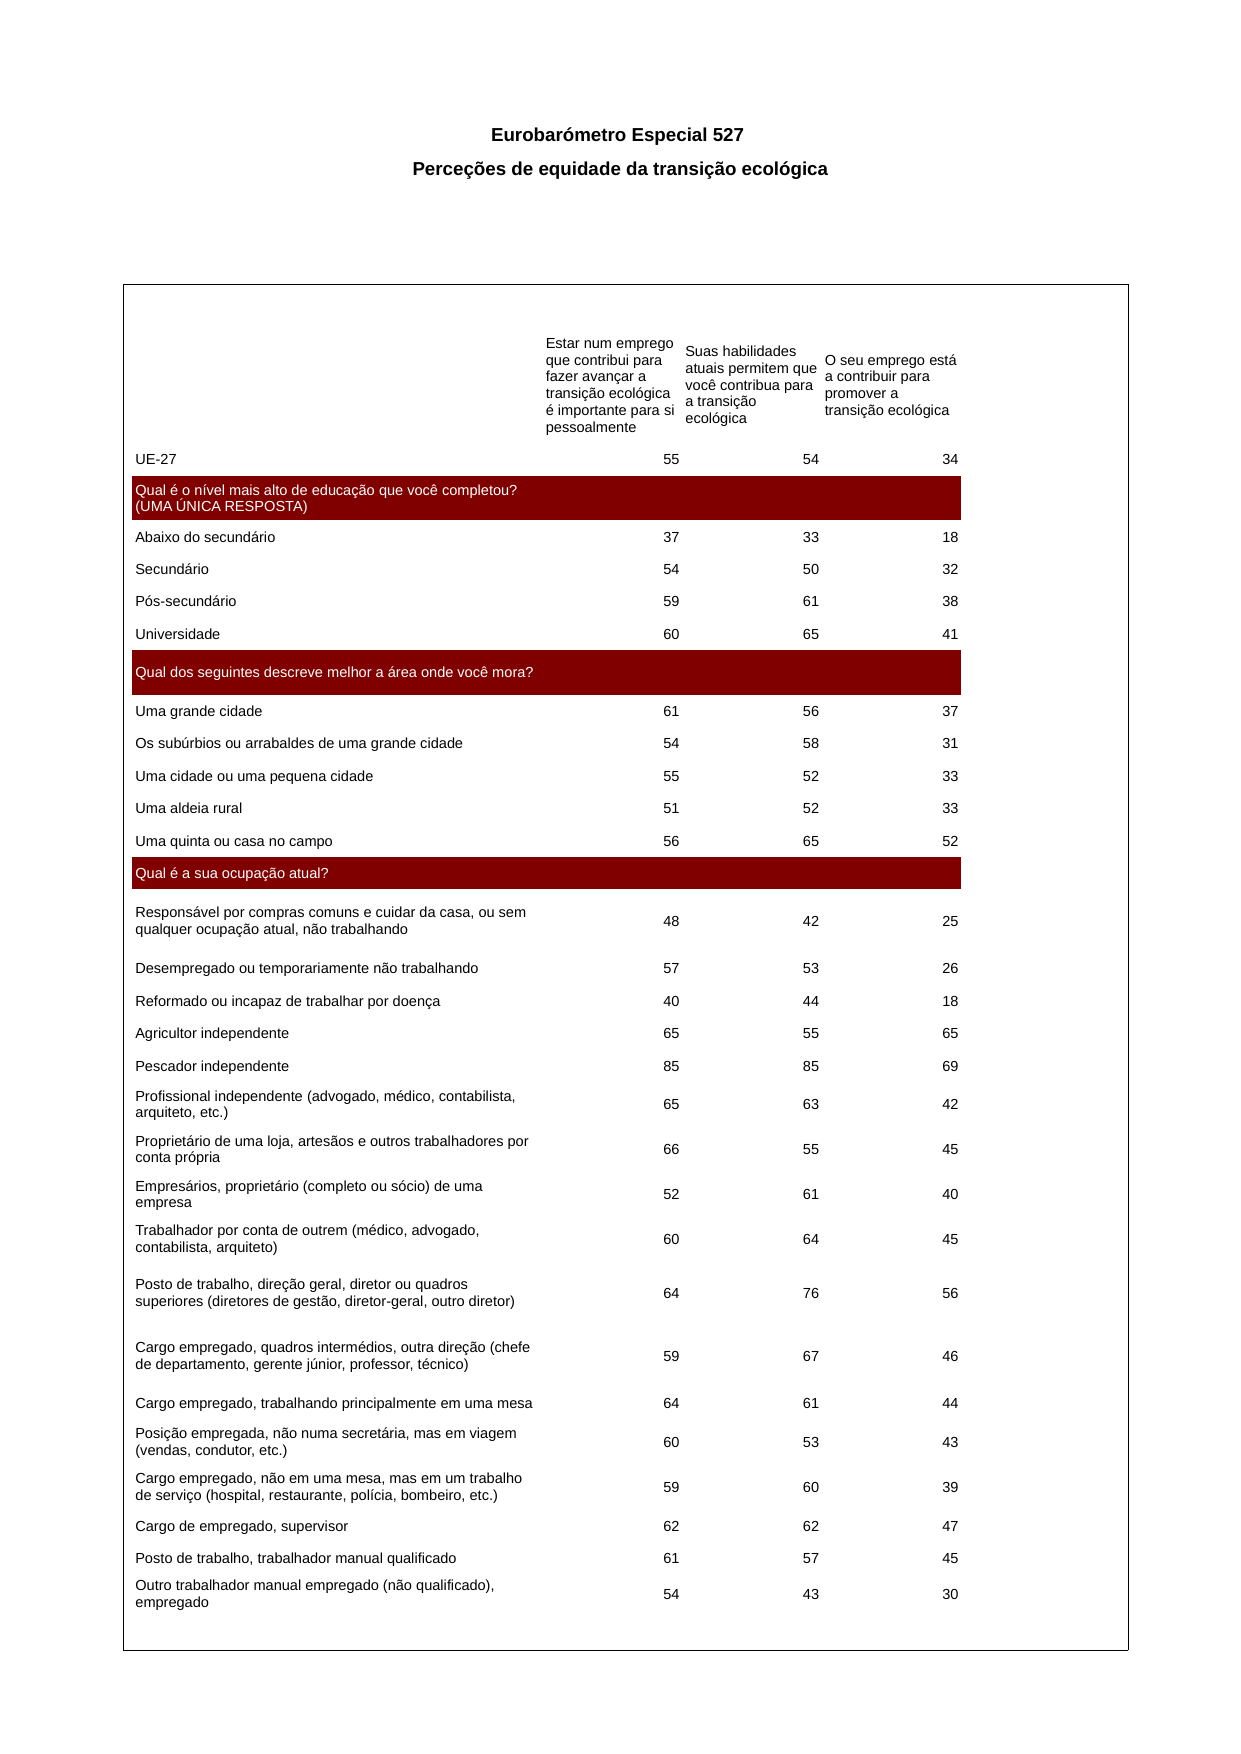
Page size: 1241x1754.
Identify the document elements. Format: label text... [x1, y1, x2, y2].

table_cell 45 [822, 1216, 961, 1261]
table_cell 30 [822, 1574, 961, 1613]
table_cell 44 [822, 1387, 961, 1419]
table_cell 37 [543, 520, 682, 553]
table_cell 42 [682, 889, 822, 952]
table_cell 52 [822, 825, 961, 857]
table_cell 43 [822, 1420, 961, 1464]
table_cell Profissional independente (advogado, médico, contabilista, arquiteto, etc.) [132, 1082, 543, 1127]
table_cell [543, 476, 682, 520]
table_cell 60 [682, 1465, 822, 1509]
table_cell Secundário [132, 553, 543, 585]
table_cell 54 [682, 443, 822, 476]
table_cell 37 [822, 695, 961, 727]
table_cell Os subúrbios ou arrabaldes de uma grande cidade [132, 727, 543, 760]
table_cell Abaixo do secundário [132, 520, 543, 553]
table_cell 56 [822, 1261, 961, 1324]
table_cell 34 [822, 443, 961, 476]
table_cell 54 [543, 553, 682, 585]
table_cell Proprietário de uma loja, artesãos e outros trabalhadores por conta própria [132, 1127, 543, 1172]
table_cell 55 [682, 1017, 822, 1049]
table_cell 66 [543, 1127, 682, 1172]
table_cell 65 [822, 1017, 961, 1049]
table_cell Pós-secundário [132, 585, 543, 618]
table_cell 64 [682, 1216, 822, 1261]
table_cell 54 [543, 727, 682, 760]
table_cell 45 [822, 1542, 961, 1574]
table_cell 25 [822, 889, 961, 952]
table_cell 47 [822, 1509, 961, 1542]
table_header Estar num emprego que contribui para fazer avançar a transição ecológica é importante para si pessoalmente [543, 326, 682, 443]
table_cell 61 [543, 695, 682, 727]
table_cell [822, 650, 961, 695]
table_cell 65 [543, 1017, 682, 1049]
table_cell 18 [822, 520, 961, 553]
table_cell 40 [822, 1172, 961, 1216]
table_cell 67 [682, 1324, 822, 1387]
table_cell Empresários, proprietário (completo ou sócio) de uma empresa [132, 1172, 543, 1216]
table_cell 46 [822, 1324, 961, 1387]
table_cell [543, 650, 682, 695]
table_cell 39 [822, 1465, 961, 1509]
table_cell Outro trabalhador manual empregado (não qualificado), empregado [132, 1574, 543, 1613]
table_cell 57 [682, 1542, 822, 1574]
table_cell 65 [543, 1082, 682, 1127]
table_cell Universidade [132, 618, 543, 650]
table_cell 60 [543, 1216, 682, 1261]
table_cell 62 [543, 1509, 682, 1542]
table_cell 57 [543, 952, 682, 984]
table_cell 53 [682, 952, 822, 984]
table_cell Trabalhador por conta de outrem (médico, advogado, contabilista, arquiteto) [132, 1216, 543, 1261]
table_cell 40 [543, 985, 682, 1017]
table_cell 33 [682, 520, 822, 553]
table_cell 41 [822, 618, 961, 650]
table_cell 52 [682, 792, 822, 824]
table_cell Posto de trabalho, direção geral, diretor ou quadros superiores (diretores de gestão, diretor-geral, outro diretor) [132, 1261, 543, 1324]
table_cell Uma quinta ou casa no campo [132, 825, 543, 857]
table_cell 69 [822, 1049, 961, 1082]
table_cell 32 [822, 553, 961, 585]
table_cell 43 [682, 1574, 822, 1613]
table_cell 65 [682, 825, 822, 857]
table_cell Qual é a sua ocupação atual? [132, 857, 543, 889]
table_cell 59 [543, 585, 682, 618]
table_header Suas habilidades atuais permitem que você contribua para a transição ecológica [682, 326, 822, 443]
table_cell Uma aldeia rural [132, 792, 543, 824]
table_cell 59 [543, 1324, 682, 1387]
table_cell UE-27 [132, 443, 543, 476]
table_cell 54 [543, 1574, 682, 1613]
table_cell Posição empregada, não numa secretária, mas em viagem (vendas, condutor, etc.) [132, 1420, 543, 1464]
table_cell 53 [682, 1420, 822, 1464]
table_cell 59 [543, 1465, 682, 1509]
table_cell 65 [682, 618, 822, 650]
table_cell Pescador independente [132, 1049, 543, 1082]
table_cell 64 [543, 1261, 682, 1324]
table_cell [822, 857, 961, 889]
table_cell 42 [822, 1082, 961, 1127]
table_cell Uma cidade ou uma pequena cidade [132, 760, 543, 792]
table_cell 55 [543, 760, 682, 792]
table_cell 48 [543, 889, 682, 952]
table_cell Cargo empregado, não em uma mesa, mas em um trabalho de serviço (hospital, restaurante, polícia, bombeiro, etc.) [132, 1465, 543, 1509]
table_cell 63 [682, 1082, 822, 1127]
table_header [132, 326, 543, 443]
table_cell 76 [682, 1261, 822, 1324]
table_cell 61 [682, 1387, 822, 1419]
table_cell 58 [682, 727, 822, 760]
table_cell Qual dos seguintes descreve melhor a área onde você mora? [132, 650, 543, 695]
table_cell 85 [543, 1049, 682, 1082]
table_cell 38 [822, 585, 961, 618]
table_cell 56 [682, 695, 822, 727]
table_cell 51 [543, 792, 682, 824]
table_cell Desempregado ou temporariamente não trabalhando [132, 952, 543, 984]
table_cell [682, 650, 822, 695]
table_cell 61 [682, 585, 822, 618]
table_cell 61 [543, 1542, 682, 1574]
table_cell Cargo empregado, trabalhando principalmente em uma mesa [132, 1387, 543, 1419]
table_cell 52 [543, 1172, 682, 1216]
table_cell Responsável por compras comuns e cuidar da casa, ou sem qualquer ocupação atual, não trabalhando [132, 889, 543, 952]
table_cell 50 [682, 553, 822, 585]
table_cell 52 [682, 760, 822, 792]
table_cell 55 [543, 443, 682, 476]
table_cell 60 [543, 1420, 682, 1464]
table_cell 33 [822, 760, 961, 792]
table_cell 44 [682, 985, 822, 1017]
table_cell 18 [822, 985, 961, 1017]
table_cell 31 [822, 727, 961, 760]
table_cell [543, 857, 682, 889]
table_cell 85 [682, 1049, 822, 1082]
table_cell 55 [682, 1127, 822, 1172]
table_cell 45 [822, 1127, 961, 1172]
table_cell Qual é o nível mais alto de educação que você completou? (UMA ÚNICA RESPOSTA) [132, 476, 543, 520]
table_cell Reformado ou incapaz de trabalhar por doença [132, 985, 543, 1017]
table_header O seu emprego está a contribuir para promover a transição ecológica [822, 326, 961, 443]
table_cell 61 [682, 1172, 822, 1216]
table_cell Cargo de empregado, supervisor [132, 1509, 543, 1542]
table_cell 26 [822, 952, 961, 984]
table_cell 62 [682, 1509, 822, 1542]
table_cell 56 [543, 825, 682, 857]
table_cell [822, 476, 961, 520]
table_cell Posto de trabalho, trabalhador manual qualificado [132, 1542, 543, 1574]
table_cell 33 [822, 792, 961, 824]
table_cell [682, 476, 822, 520]
table_cell Cargo empregado, quadros intermédios, outra direção (chefe de departamento, gerente júnior, professor, técnico) [132, 1324, 543, 1387]
table_cell 60 [543, 618, 682, 650]
table_cell 64 [543, 1387, 682, 1419]
table_cell Agricultor independente [132, 1017, 543, 1049]
table_cell Uma grande cidade [132, 695, 543, 727]
table_cell [682, 857, 822, 889]
